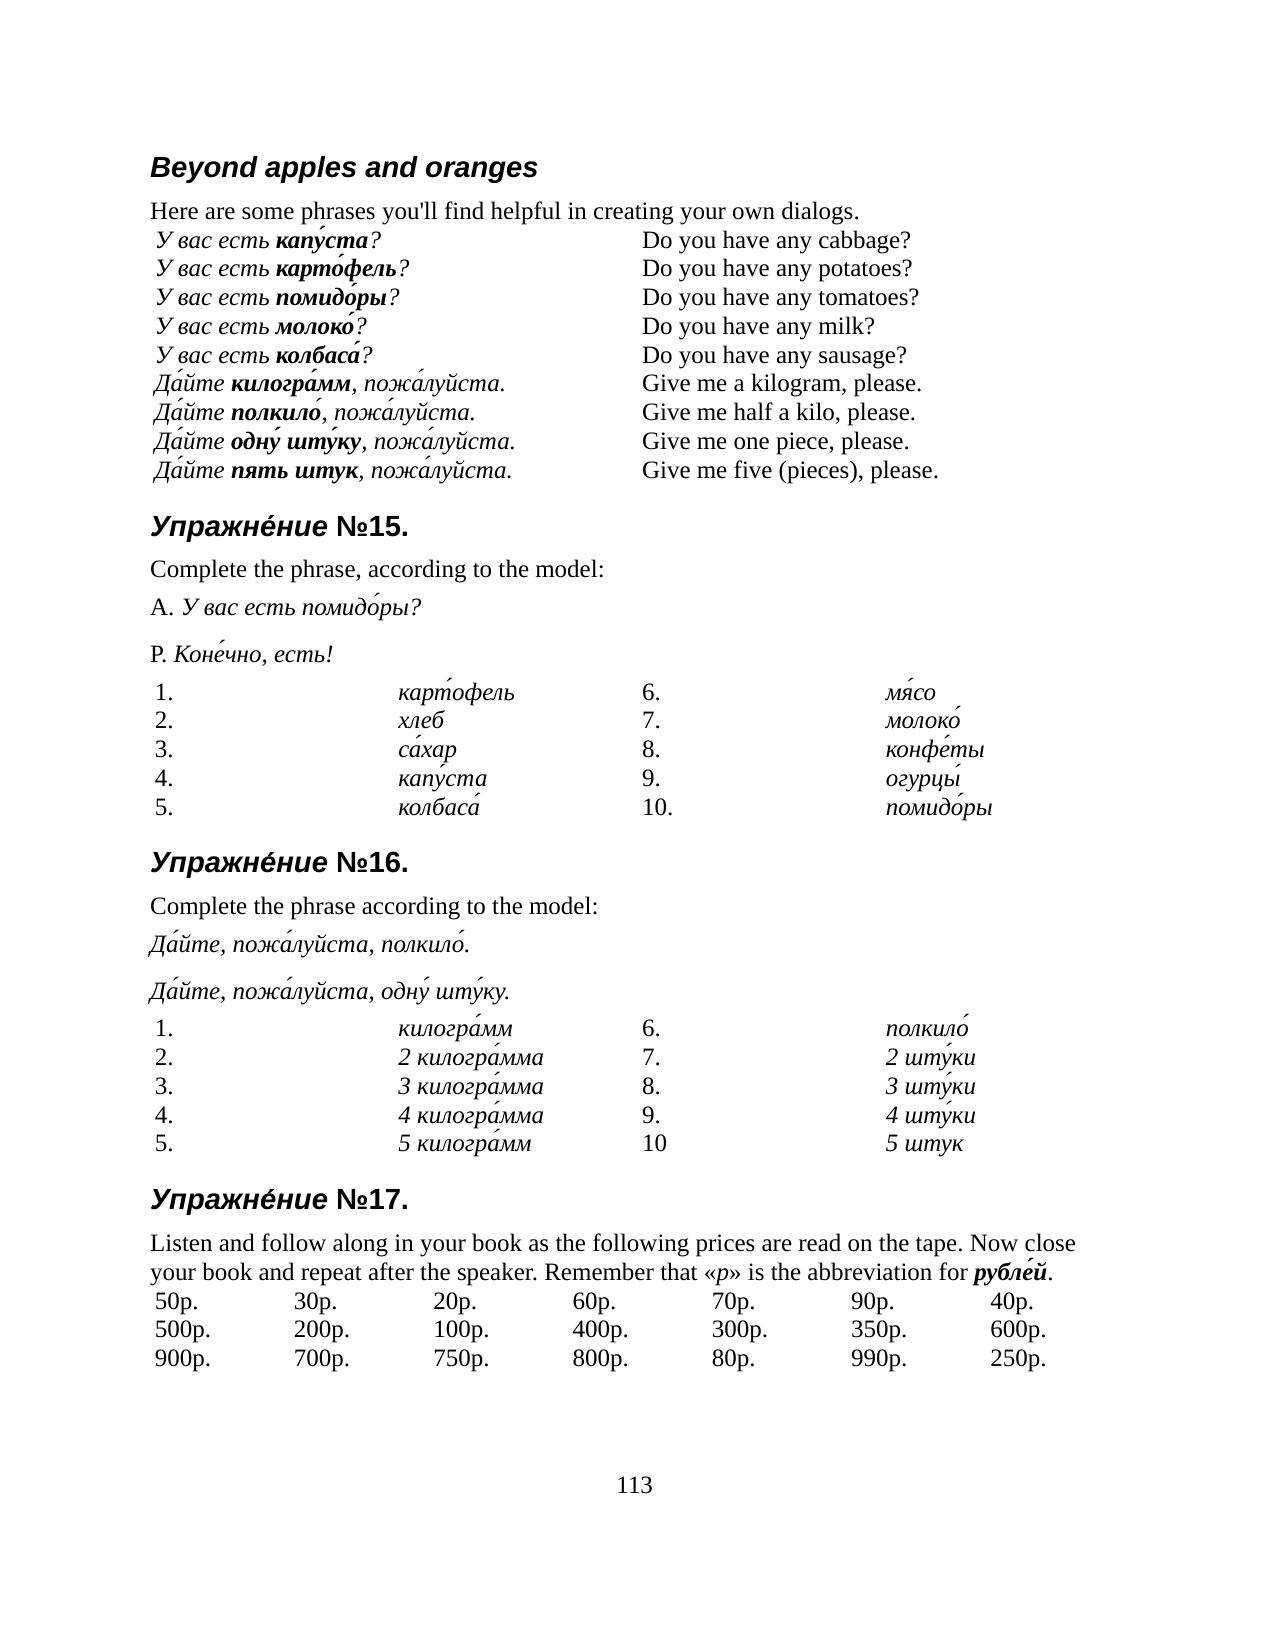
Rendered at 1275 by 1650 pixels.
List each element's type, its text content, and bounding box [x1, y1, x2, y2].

table_cell 5. [150, 792, 394, 820]
table_cell 3. [150, 1071, 394, 1100]
subtitle Упражне́ние №17. [150, 1182, 1125, 1216]
table_header 6. [638, 677, 881, 705]
table_cell У вас есть молоко́? [150, 311, 637, 340]
table_cell Do you have any milk? [638, 311, 1125, 340]
table_cell 400р. [568, 1315, 707, 1343]
table_header Do you have any cabbage? [638, 225, 1125, 253]
table_header 40р. [986, 1286, 1125, 1314]
table_cell Да́йте одну́ шту́ку, пожа́луйста. [150, 426, 637, 455]
table_cell Да́йте пять штук, пожа́луйста. [150, 455, 637, 483]
table_cell Give me a kilogram, please. [638, 369, 1125, 397]
table_cell 7. [638, 1042, 881, 1071]
table_cell 4. [150, 763, 394, 792]
table_cell 200р. [289, 1315, 428, 1343]
table_header 6. [638, 1014, 881, 1042]
subtitle Упражне́ние №15. [150, 508, 1125, 542]
table_header карт́офель [394, 677, 637, 705]
table_cell 2. [150, 705, 394, 734]
table_header 20р. [429, 1286, 568, 1314]
table_cell 100р. [429, 1315, 568, 1343]
table_cell 3 килогра́мма [394, 1071, 637, 1100]
table_cell 7. [638, 705, 881, 734]
text Complete the phrase according to the model: [150, 891, 1125, 920]
table_cell 300р. [707, 1315, 846, 1343]
table_cell 5 килогра́мм [394, 1129, 637, 1157]
table_header 90р. [846, 1286, 986, 1314]
text Complete the phrase, according to the model: [150, 554, 1125, 583]
table_cell 900р. [150, 1343, 289, 1372]
table_header полкило́ [881, 1014, 1125, 1042]
table_cell 2 шту́ки [881, 1042, 1125, 1071]
table_cell 80р. [707, 1343, 846, 1372]
text Да́йте, пожа́луйста, одну́ шту́ку. [150, 976, 1125, 1004]
table_cell Do you have any tomatoes? [638, 282, 1125, 311]
table_cell 10. [638, 792, 881, 820]
table_cell 9. [638, 763, 881, 792]
table_cell Give me five (pieces), please. [638, 455, 1125, 483]
text Да́йте, пожа́луйста, полкило́. [150, 929, 1125, 958]
table_header У вас есть капу́ста? [150, 225, 637, 253]
table_cell Give me one piece, please. [638, 426, 1125, 455]
text Listen and follow along in your book as the following prices are read on the tape. Now close your book and repeat after the speaker. Remember that «р» is the abbreviation for рубле́й. [150, 1228, 1125, 1286]
table_cell 600р. [986, 1315, 1125, 1343]
text Р. Коне́чно, есть! [150, 639, 1125, 668]
table_cell 8. [638, 1071, 881, 1100]
table_cell У вас есть карто́фель? [150, 254, 637, 282]
table_cell Do you have any potatoes? [638, 254, 1125, 282]
table_cell У вас есть помидо́ры? [150, 282, 637, 311]
table_cell са́хар [394, 734, 637, 763]
table_header килогра́мм [394, 1014, 637, 1042]
table_cell конфе́ты [881, 734, 1125, 763]
table_cell огурцы́ [881, 763, 1125, 792]
table_cell капу́ста [394, 763, 637, 792]
table_cell 10 [638, 1129, 881, 1157]
table_cell 5 штук [881, 1129, 1125, 1157]
table_cell 2. [150, 1042, 394, 1071]
subtitle Beyond apples and oranges [150, 150, 1125, 183]
table_cell 4 килогра́мма [394, 1100, 637, 1128]
table_header 30р. [289, 1286, 428, 1314]
table_cell 700р. [289, 1343, 428, 1372]
table_header 1. [150, 677, 394, 705]
table_cell 8. [638, 734, 881, 763]
table_cell Do you have any sausage? [638, 340, 1125, 368]
table_cell помидо́ры [881, 792, 1125, 820]
table_cell 3 шту́ки [881, 1071, 1125, 1100]
table_cell У вас есть колбаса́? [150, 340, 637, 368]
text А. У вас есть помидо́ры? [150, 592, 1125, 621]
table_cell молоко́ [881, 705, 1125, 734]
table_cell 990р. [846, 1343, 986, 1372]
table_cell 3. [150, 734, 394, 763]
subtitle Упражне́ние №16. [150, 845, 1125, 879]
table_cell Give me half a kilo, please. [638, 397, 1125, 426]
table_cell 250р. [986, 1343, 1125, 1372]
table_cell Да́йте килогра́мм, пожа́луйста. [150, 369, 637, 397]
table_header 1. [150, 1014, 394, 1042]
table_header 70р. [707, 1286, 846, 1314]
table_cell 500р. [150, 1315, 289, 1343]
table_cell 750р. [429, 1343, 568, 1372]
table_cell колбаса́ [394, 792, 637, 820]
table_header 60р. [568, 1286, 707, 1314]
table_cell 5. [150, 1129, 394, 1157]
table_cell 800р. [568, 1343, 707, 1372]
table_cell 350р. [846, 1315, 986, 1343]
table_cell хлеб [394, 705, 637, 734]
text Here are some phrases you'll find helpful in creating your own dialogs. [150, 196, 1125, 225]
table_cell 9. [638, 1100, 881, 1128]
table_header 50р. [150, 1286, 289, 1314]
table_cell Да́йте полкило́, пожа́луйста. [150, 397, 637, 426]
table_header мя́со [881, 677, 1125, 705]
table_cell 2 килогра́мма [394, 1042, 637, 1071]
table_cell 4 шту́ки [881, 1100, 1125, 1128]
table_cell 4. [150, 1100, 394, 1128]
